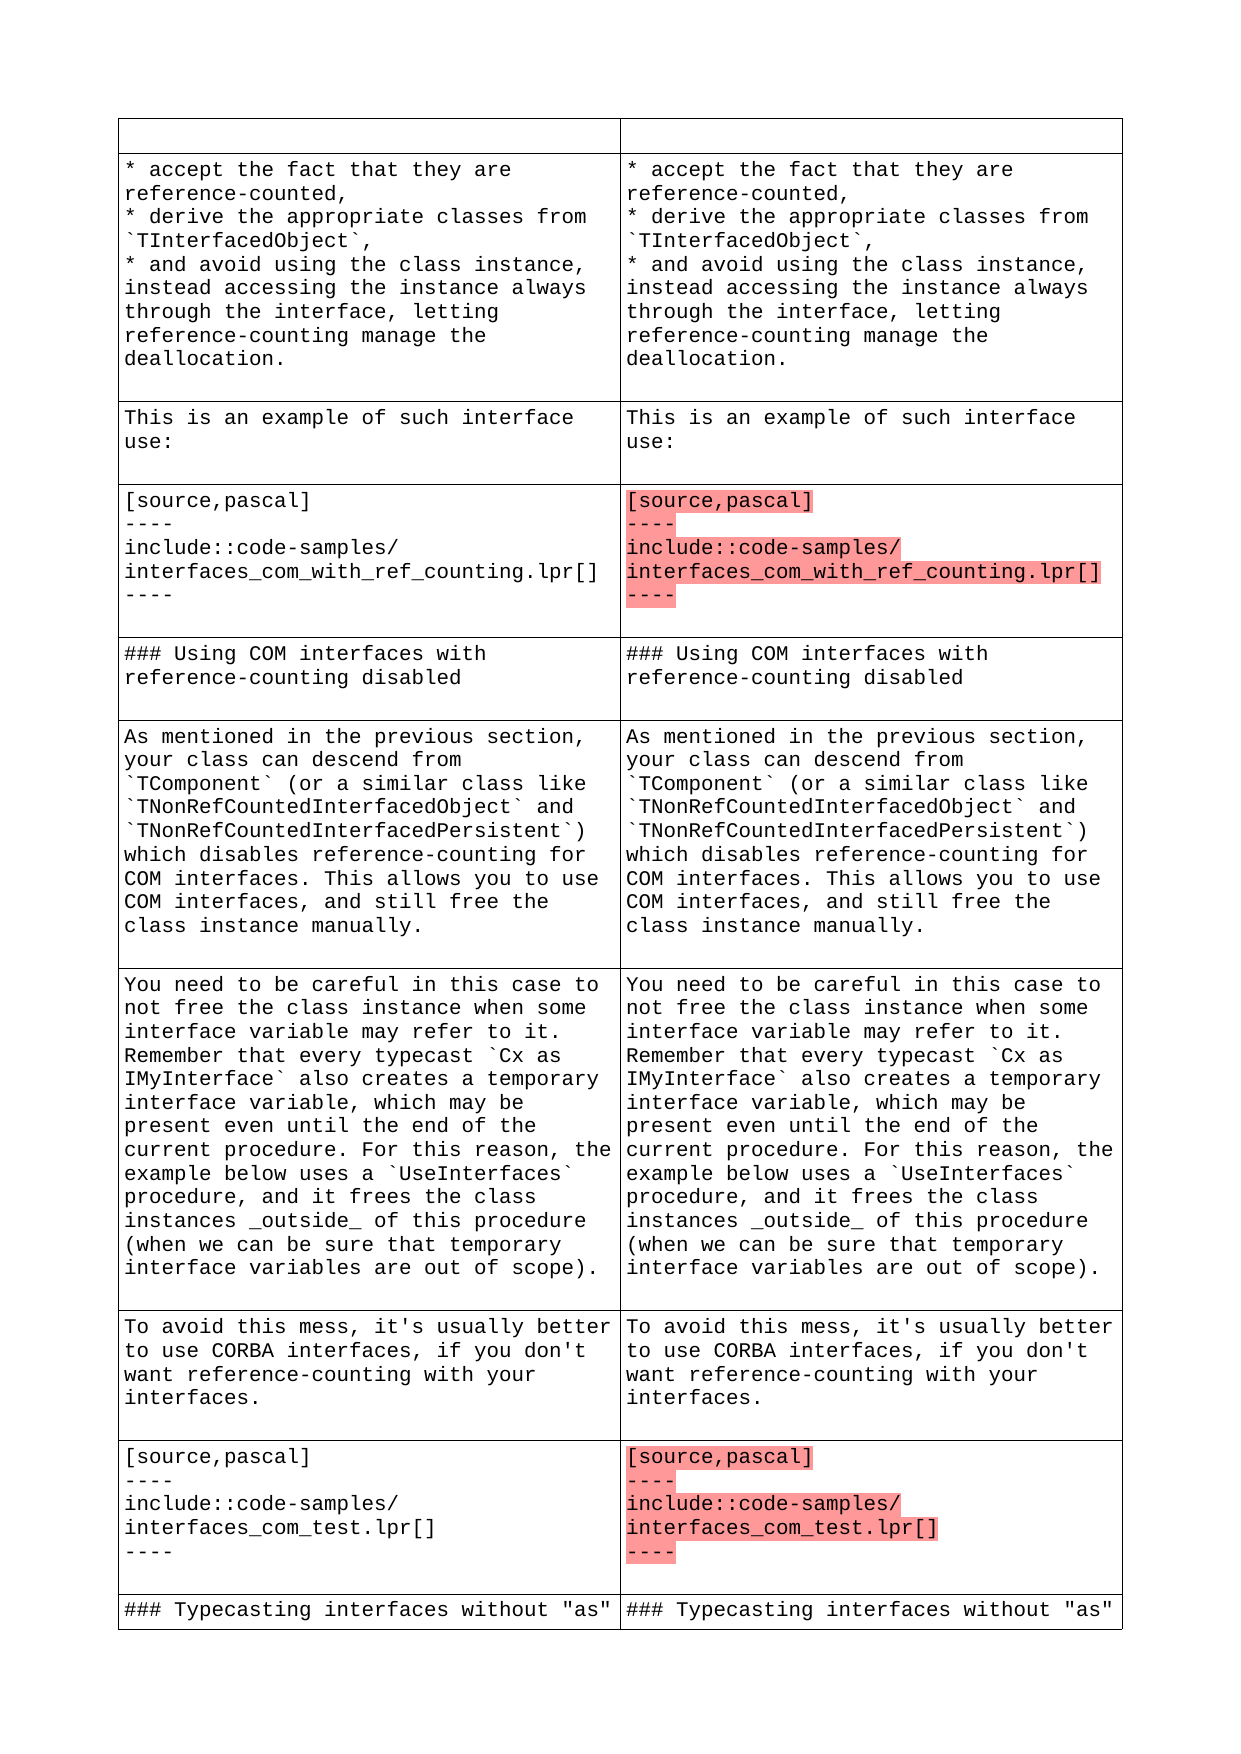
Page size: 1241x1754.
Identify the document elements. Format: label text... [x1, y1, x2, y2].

table_cell [621, 119, 1122, 153]
table_cell [source,pascal] ---- include::code-samples/interfaces_com_test.lpr[] ---- [119, 1441, 620, 1594]
table_cell * accept the fact that they are reference-counted, * derive the appropriate classes from `TInterfacedObject`, * and avoid using the class instance, instead accessing the instance always through the interface, letting reference-counting manage the deallocation. [119, 154, 620, 401]
table_cell This is an example of such interface use: [621, 402, 1122, 484]
table_cell ### Typecasting interfaces without "as" [621, 1595, 1122, 1629]
table_cell [119, 119, 620, 153]
table_cell ### Typecasting interfaces without "as" [119, 1595, 620, 1629]
table_cell [source,pascal] ---- include::code-samples/interfaces_com_with_ref_counting.lpr[] ---- [119, 485, 620, 637]
table_cell [source,pascal] ---- include::code-samples/interfaces_com_with_ref_counting.lpr[] ---- [621, 485, 1122, 637]
table_cell * accept the fact that they are reference-counted, * derive the appropriate classes from `TInterfacedObject`, * and avoid using the class instance, instead accessing the instance always through the interface, letting reference-counting manage the deallocation. [621, 154, 1122, 401]
table_cell As mentioned in the previous section, your class can descend from `TComponent` (or a similar class like `TNonRefCountedInterfacedObject` and `TNonRefCountedInterfacedPersistent`) which disables reference-counting for COM interfaces. This allows you to use COM interfaces, and still free the class instance manually. [119, 721, 620, 968]
table_cell ### Using COM interfaces with reference-counting disabled [119, 638, 620, 720]
table_cell To avoid this mess, it's usually better to use CORBA interfaces, if you don't want reference-counting with your interfaces. [621, 1311, 1122, 1440]
table_cell This is an example of such interface use: [119, 402, 620, 484]
table_cell You need to be careful in this case to not free the class instance when some interface variable may refer to it. Remember that every typecast `Cx as IMyInterface` also creates a temporary interface variable, which may be present even until the end of the current procedure. For this reason, the example below uses a `UseInterfaces` procedure, and it frees the class instances _outside_ of this procedure (when we can be sure that temporary interface variables are out of scope). [621, 969, 1122, 1310]
table_cell You need to be careful in this case to not free the class instance when some interface variable may refer to it. Remember that every typecast `Cx as IMyInterface` also creates a temporary interface variable, which may be present even until the end of the current procedure. For this reason, the example below uses a `UseInterfaces` procedure, and it frees the class instances _outside_ of this procedure (when we can be sure that temporary interface variables are out of scope). [119, 969, 620, 1310]
table_cell [source,pascal] ---- include::code-samples/interfaces_com_test.lpr[] ---- [621, 1441, 1122, 1594]
table_cell As mentioned in the previous section, your class can descend from `TComponent` (or a similar class like `TNonRefCountedInterfacedObject` and `TNonRefCountedInterfacedPersistent`) which disables reference-counting for COM interfaces. This allows you to use COM interfaces, and still free the class instance manually. [621, 721, 1122, 968]
table_cell ### Using COM interfaces with reference-counting disabled [621, 638, 1122, 720]
table_cell To avoid this mess, it's usually better to use CORBA interfaces, if you don't want reference-counting with your interfaces. [119, 1311, 620, 1440]
